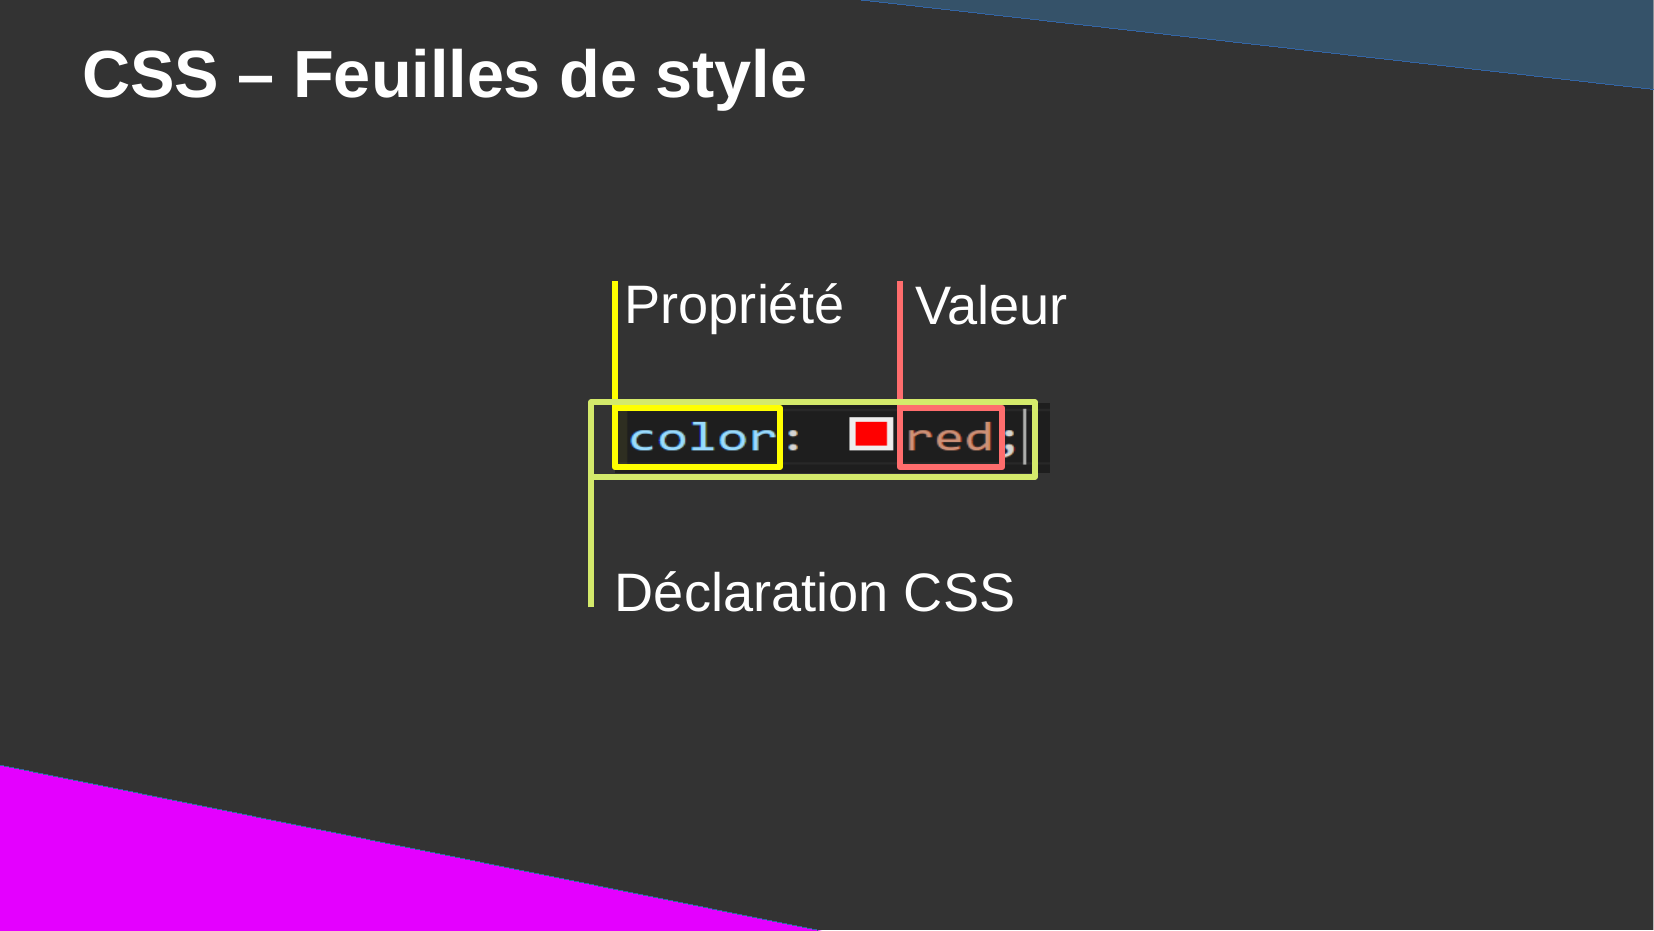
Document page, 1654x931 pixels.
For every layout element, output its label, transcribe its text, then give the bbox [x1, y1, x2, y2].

text_box [861, 0, 1654, 90]
picture [903, 411, 999, 464]
title Déclaration CSS [614, 562, 1081, 654]
title CSS – Feuilles de style [82, 37, 1571, 114]
title Propriété [624, 274, 871, 349]
picture [618, 411, 777, 464]
title Valeur [914, 275, 1155, 344]
picture [615, 405, 1032, 473]
picture [1038, 403, 1050, 473]
text_box [0, 765, 823, 931]
